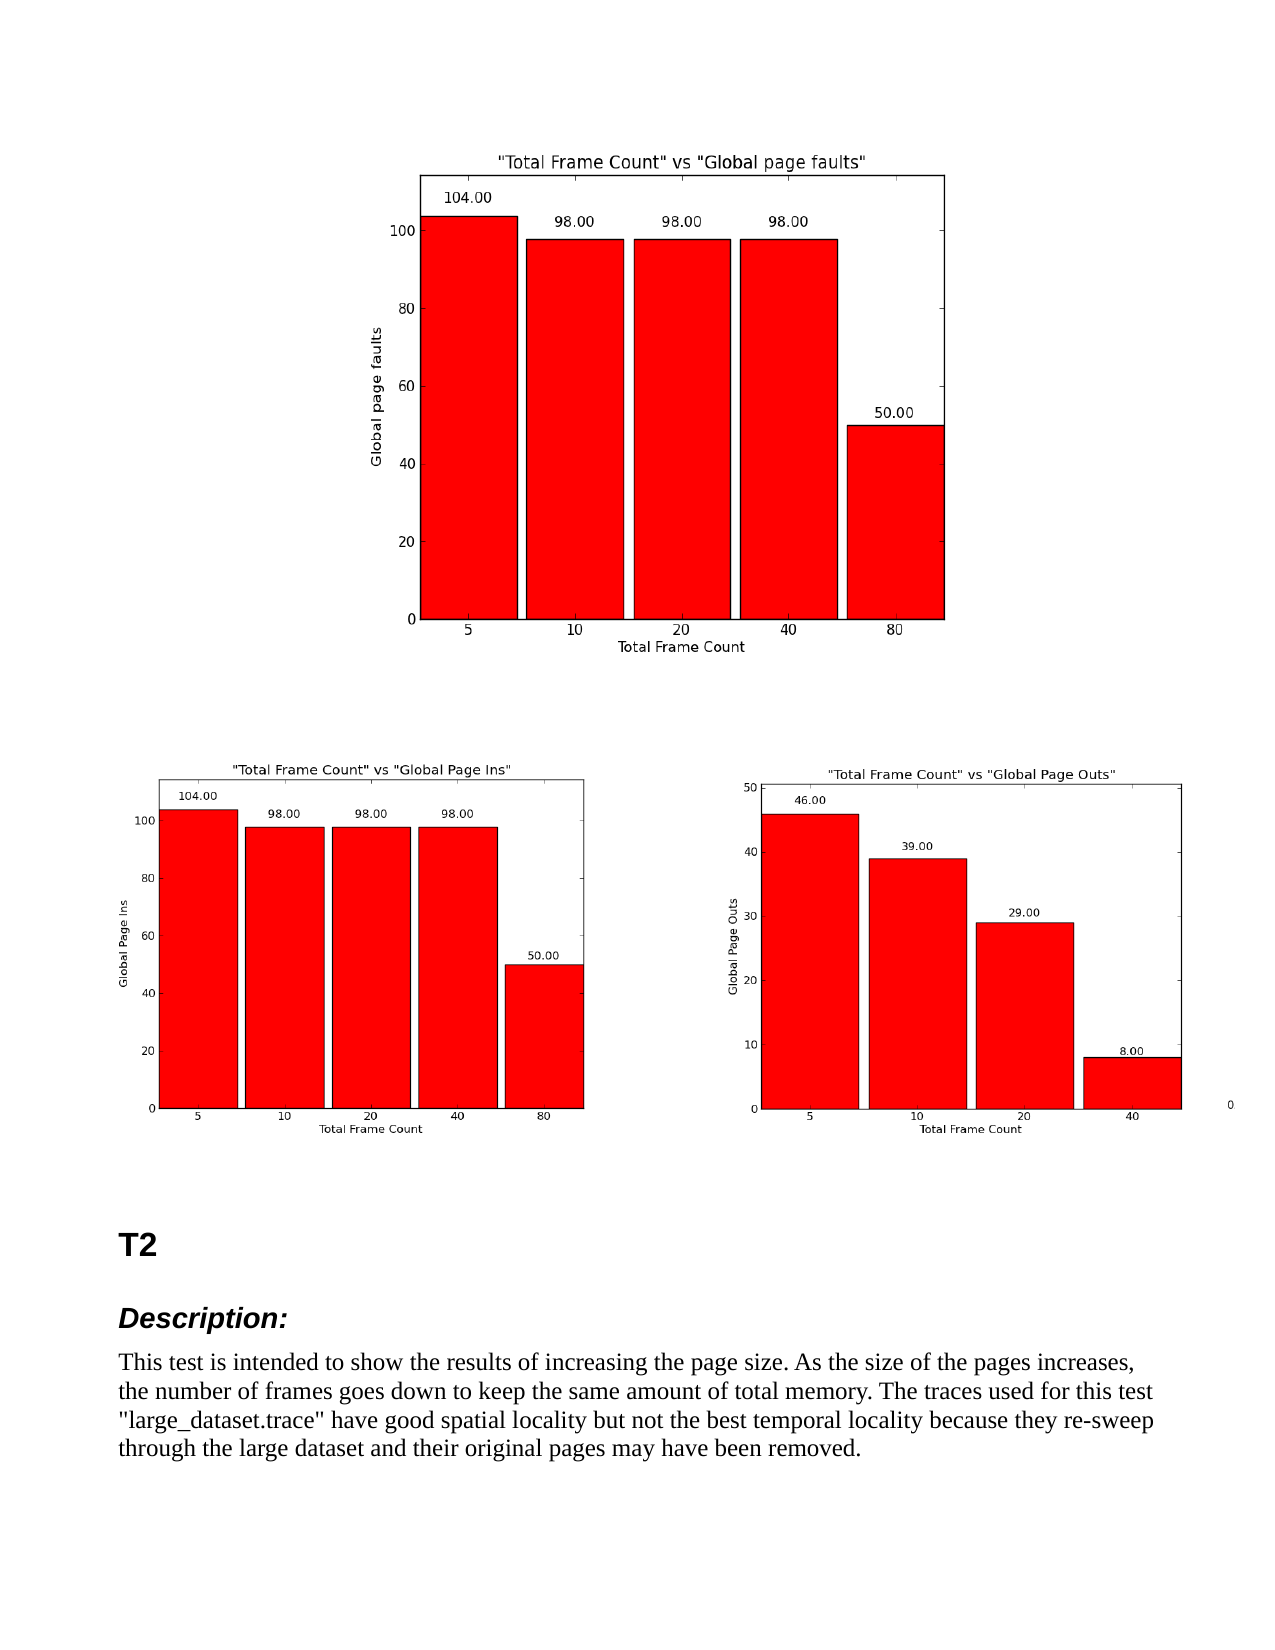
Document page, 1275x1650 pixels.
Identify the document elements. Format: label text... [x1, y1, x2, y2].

picture [90, 738, 638, 1149]
picture [693, 743, 1235, 1149]
subtitle T2 [118, 1225, 1157, 1264]
subtitle Description: [118, 1301, 1157, 1335]
text This test is intended to show the results of increasing the page size. As the size of the pages increases, the number of frames goes down to keep the same amount of total memory. The traces used for this test "large_dataset.trace" have good spatial locality but not the best temporal locality because they re-sweep through the large dataset and their original pages may have been removed. [118, 1347, 1157, 1462]
picture [335, 119, 1011, 674]
